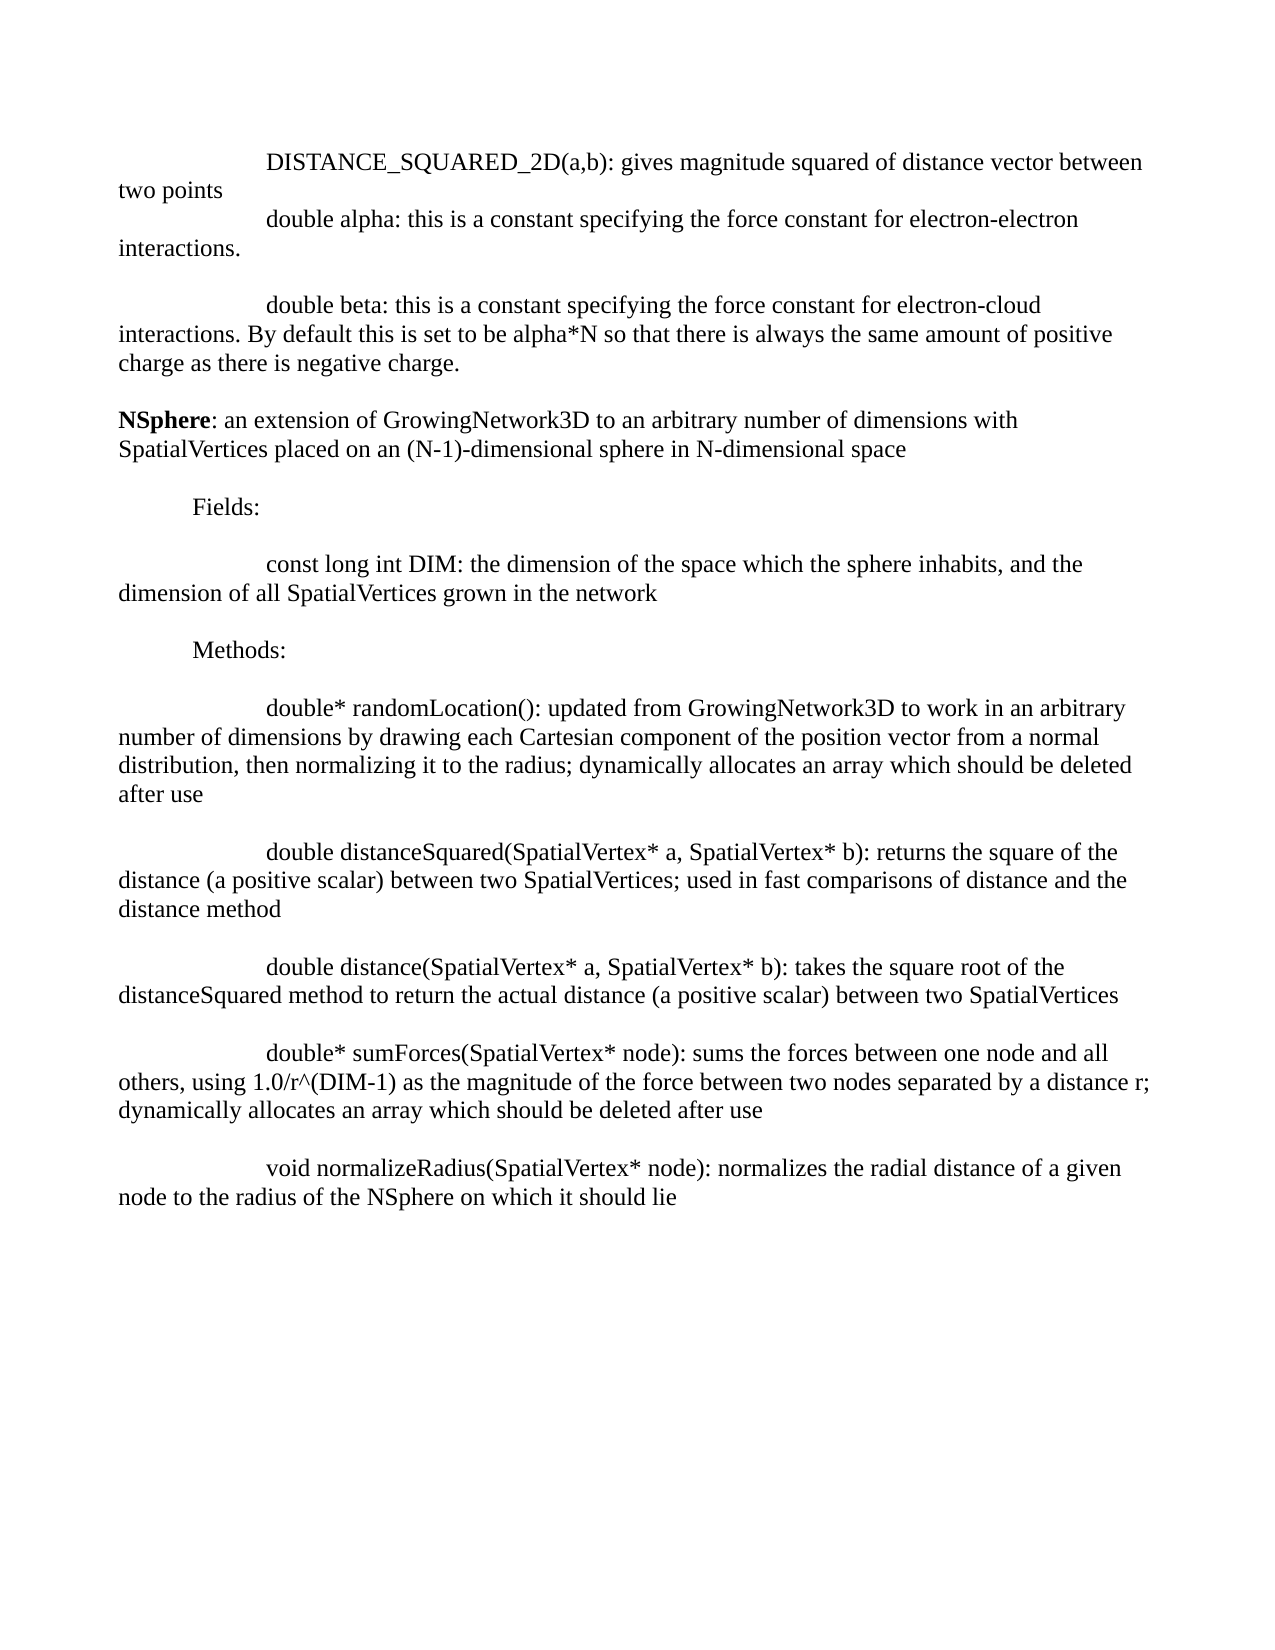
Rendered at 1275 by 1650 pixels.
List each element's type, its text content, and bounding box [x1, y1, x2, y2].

text double* randomLocation(): updated from GrowingNetwork3D to work in an arbitrary number of dimensions by drawing each Cartesian component of the position vector from a normal distribution, then normalizing it to the radius; dynamically allocates an array which should be deleted after use [118, 693, 1157, 808]
text double distanceSquared(SpatialVertex* a, SpatialVertex* b): returns the square of the distance (a positive scalar) between two SpatialVertices; used in fast comparisons of distance and the distance method [118, 837, 1157, 923]
text double alpha: this is a constant specifying the force constant for electron-electron interactions. [118, 204, 1157, 262]
text double beta: this is a constant specifying the force constant for electron-cloud interactions. By default this is set to be alpha*N so that there is always the same amount of positive charge as there is negative charge. [118, 291, 1157, 377]
text double* sumForces(SpatialVertex* node): sums the forces between one node and all others, using 1.0/r^(DIM-1) as the magnitude of the force between two nodes separated by a distance r; dynamically allocates an array which should be deleted after use [118, 1038, 1157, 1124]
text Methods: [118, 636, 1157, 664]
text void normalizeRadius(SpatialVertex* node): normalizes the radial distance of a given node to the radius of the NSphere on which it should lie [118, 1153, 1157, 1211]
text double distance(SpatialVertex* a, SpatialVertex* b): takes the square root of the distanceSquared method to return the actual distance (a positive scalar) between two SpatialVertices [118, 952, 1157, 1009]
text DISTANCE_SQUARED_2D(a,b): gives magnitude squared of distance vector between two points [118, 147, 1157, 204]
text Fields: [118, 492, 1157, 521]
text const long int DIM: the dimension of the space which the sphere inhabits, and the dimension of all SpatialVertices grown in the network [118, 549, 1157, 607]
text NSphere: an extension of GrowingNetwork3D to an arbitrary number of dimensions with SpatialVertices placed on an (N-1)-dimensional sphere in N-dimensional space [118, 406, 1157, 463]
